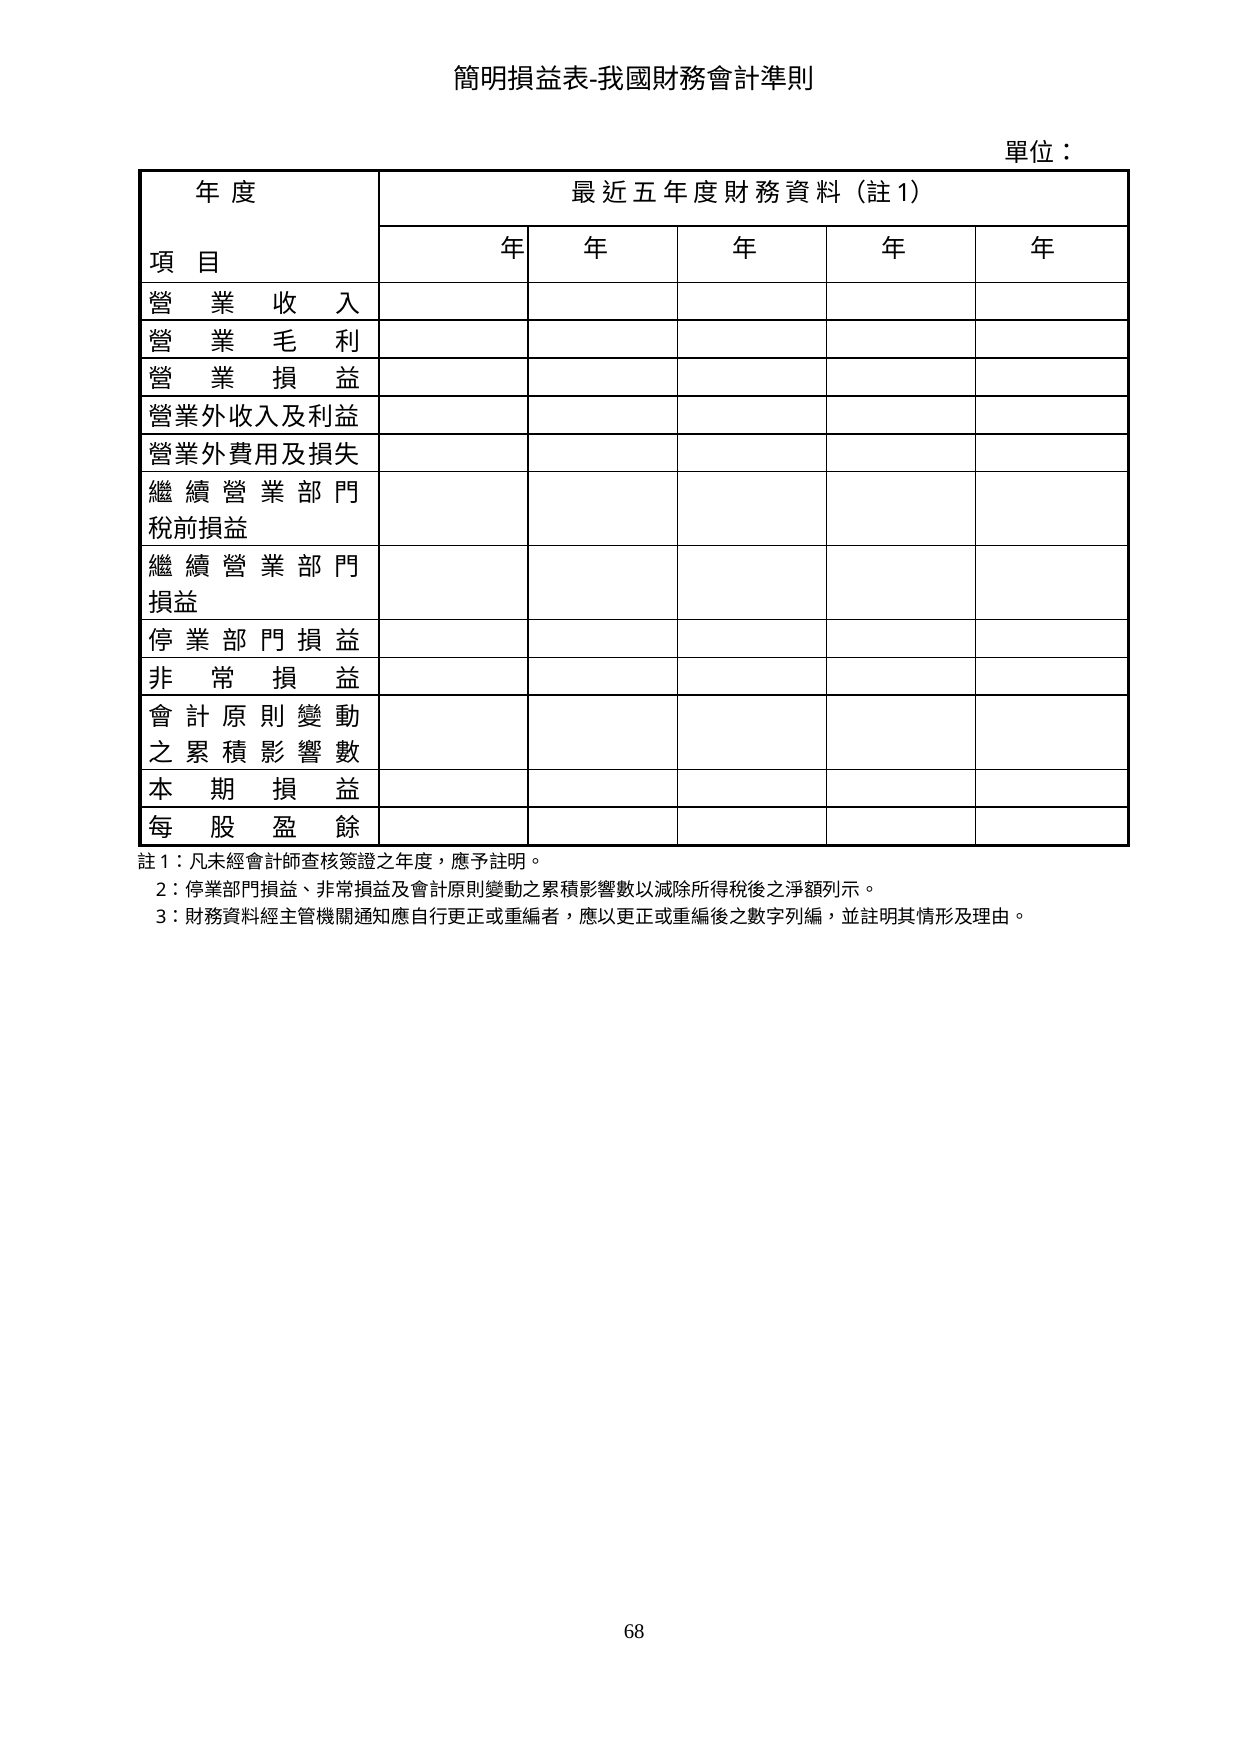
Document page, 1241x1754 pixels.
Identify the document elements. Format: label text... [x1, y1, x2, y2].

text 註1：凡未經會計師查核簽證之年度，應予註明。 [137, 847, 1150, 874]
table_cell [529, 397, 677, 433]
table_cell [827, 808, 975, 844]
table_cell [380, 770, 527, 806]
table_cell [380, 658, 527, 694]
text 3：財務資料經主管機關通知應自行更正或重編者，應以更正或重編後之數字列編，並註明其情形及理由。 [156, 902, 1150, 929]
table_cell 營業毛利 [142, 321, 378, 357]
table_cell 繼續營業部門 稅前損益 [142, 472, 378, 545]
table_cell 營業外費用及損失 [142, 435, 378, 471]
table_cell [976, 808, 1127, 844]
table_cell 年 [380, 227, 527, 282]
table_cell [529, 359, 677, 395]
table_cell [976, 546, 1127, 619]
text 簡明損益表-我國財務會計準則 [118, 57, 1150, 96]
table_cell [976, 620, 1127, 657]
table_cell [380, 546, 527, 619]
table_cell 年 [529, 227, 677, 282]
table_cell [529, 770, 677, 806]
table_cell [976, 435, 1127, 471]
table_cell 非常損益 [142, 658, 378, 694]
table_cell [678, 808, 826, 844]
table_cell [529, 658, 677, 694]
table_cell 每股盈餘 [142, 808, 378, 844]
table_cell [827, 696, 975, 768]
table_cell [380, 472, 527, 545]
table_cell [976, 283, 1127, 319]
table_cell [827, 658, 975, 694]
table_cell [976, 321, 1127, 357]
table_cell 本期損益 [142, 770, 378, 806]
table_cell [976, 397, 1127, 433]
table_cell [678, 435, 826, 471]
text 單位： [118, 133, 1079, 169]
table_cell [678, 472, 826, 545]
table_cell [529, 696, 677, 768]
table_cell [380, 321, 527, 357]
table_cell 會計原則變動 之累積影響數 [142, 696, 378, 768]
table_cell [529, 472, 677, 545]
table_cell 停業部門損益 [142, 620, 378, 657]
table_cell 營業外收入及利益 [142, 397, 378, 433]
table_cell [827, 321, 975, 357]
table_cell 營業損益 [142, 359, 378, 395]
table_cell [380, 435, 527, 471]
table_cell [380, 359, 527, 395]
table_cell [678, 359, 826, 395]
table_cell 年 [827, 227, 975, 282]
table_cell [380, 397, 527, 433]
table_cell [827, 435, 975, 471]
table_cell [678, 546, 826, 619]
table_cell [678, 321, 826, 357]
table_cell [678, 770, 826, 806]
table_cell [827, 472, 975, 545]
table_cell [976, 359, 1127, 395]
table_cell [529, 321, 677, 357]
table_cell [827, 546, 975, 619]
table_cell [529, 283, 677, 319]
table_cell [529, 435, 677, 471]
table_cell [529, 546, 677, 619]
table_cell [678, 397, 826, 433]
table_cell [827, 397, 975, 433]
table_cell [976, 658, 1127, 694]
table_cell [976, 770, 1127, 806]
table_cell [678, 620, 826, 657]
table_cell [380, 620, 527, 657]
table_cell 年 [678, 227, 826, 282]
table_cell [380, 808, 527, 844]
table_cell 營業收入 [142, 283, 378, 319]
table_cell [678, 658, 826, 694]
table_cell [976, 696, 1127, 768]
table_cell [827, 620, 975, 657]
table_cell [529, 620, 677, 657]
table_cell [827, 770, 975, 806]
table_cell [678, 283, 826, 319]
table_cell [827, 283, 975, 319]
table_cell [529, 808, 677, 844]
text 2：停業部門損益、非常損益及會計原則變動之累積影響數以減除所得稅後之淨額列示。 [118, 874, 1150, 902]
table_header 年 度 項 目 [142, 172, 378, 282]
table_cell [380, 283, 527, 319]
table_cell 年 [976, 227, 1127, 282]
table_cell 繼續營業部門 損益 [142, 546, 378, 619]
table_cell [827, 359, 975, 395]
table_cell [678, 696, 826, 768]
table_cell [380, 696, 527, 768]
table_cell [976, 472, 1127, 545]
table_header 最 近 五 年 度 財 務 資 料（註1） [380, 172, 1127, 225]
